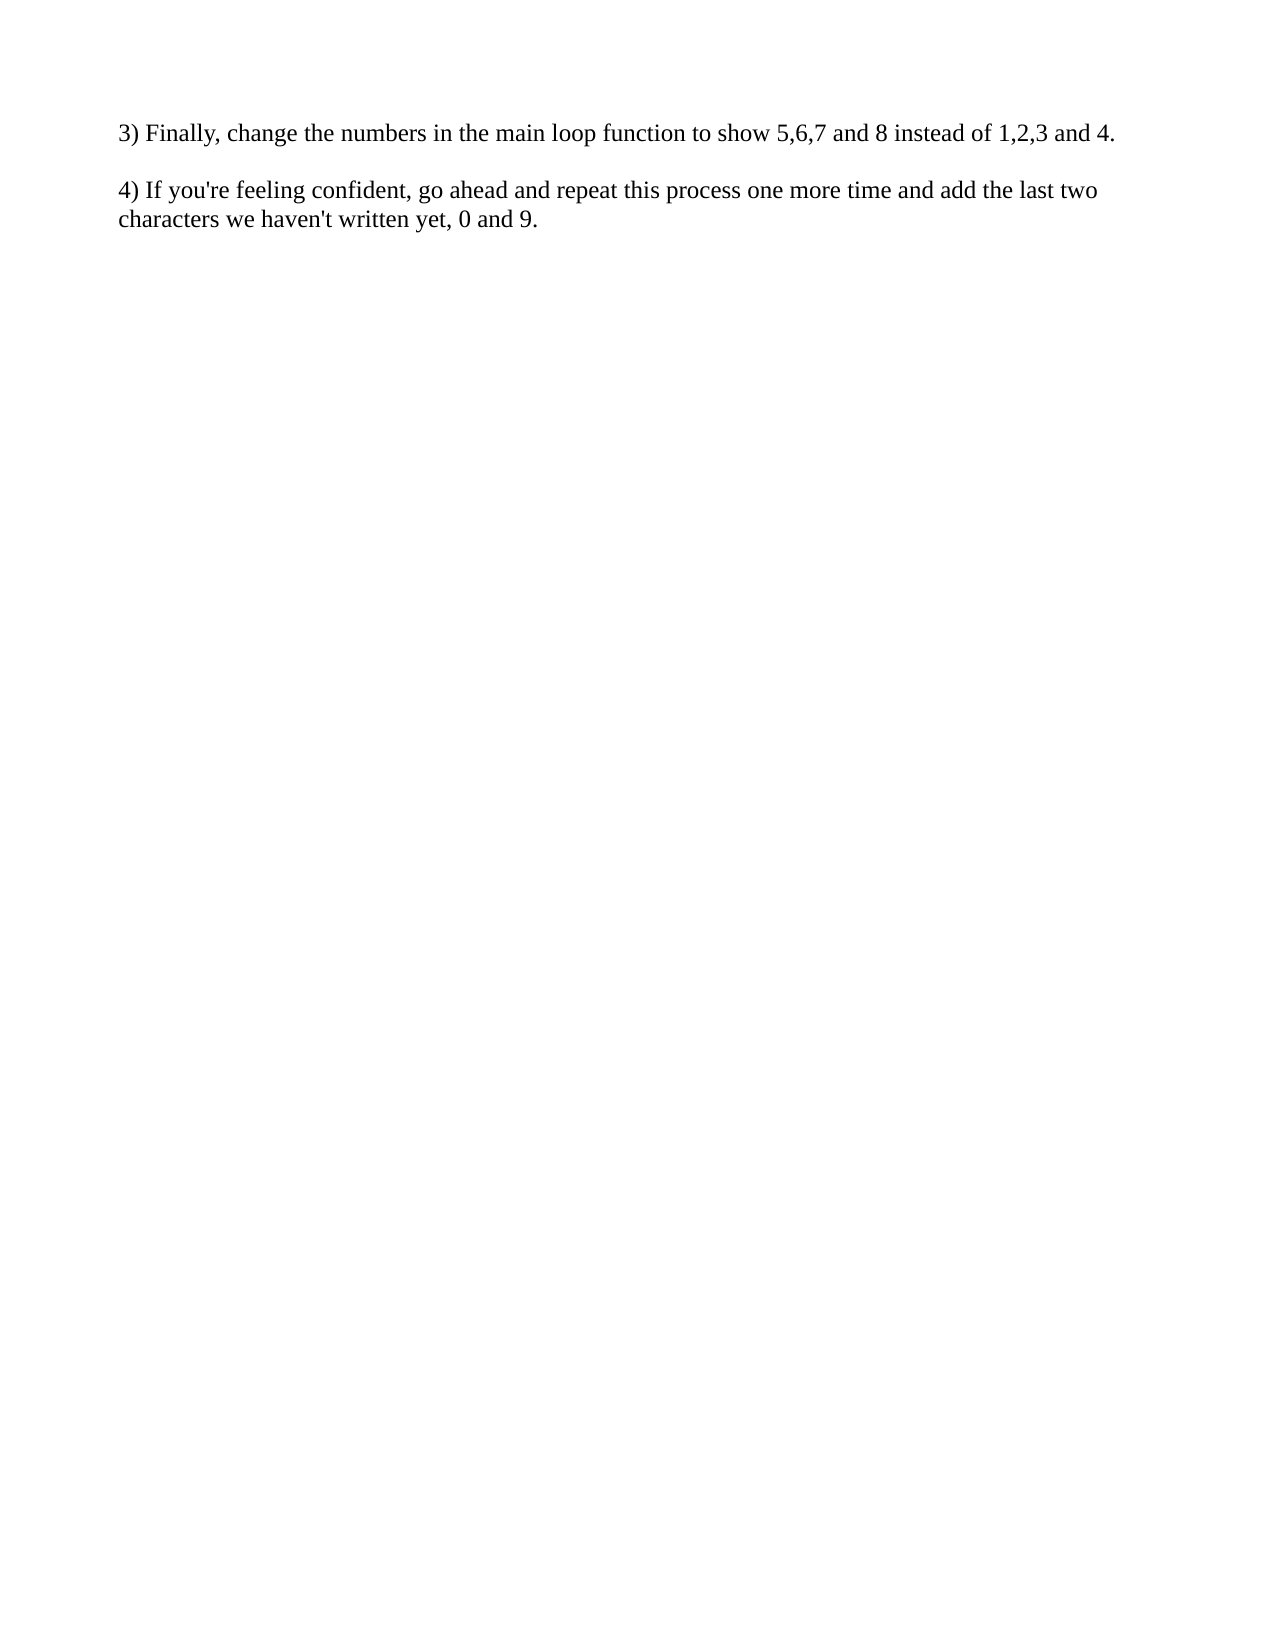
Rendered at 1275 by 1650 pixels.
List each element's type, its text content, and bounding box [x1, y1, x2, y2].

text 4) If you're feeling confident, go ahead and repeat this process one more time and add the last two characters we haven't written yet, 0 and 9. [118, 176, 1157, 291]
text 3) Finally, change the numbers in the main loop function to show 5,6,7 and 8 instead of 1,2,3 and 4. [118, 118, 1157, 147]
